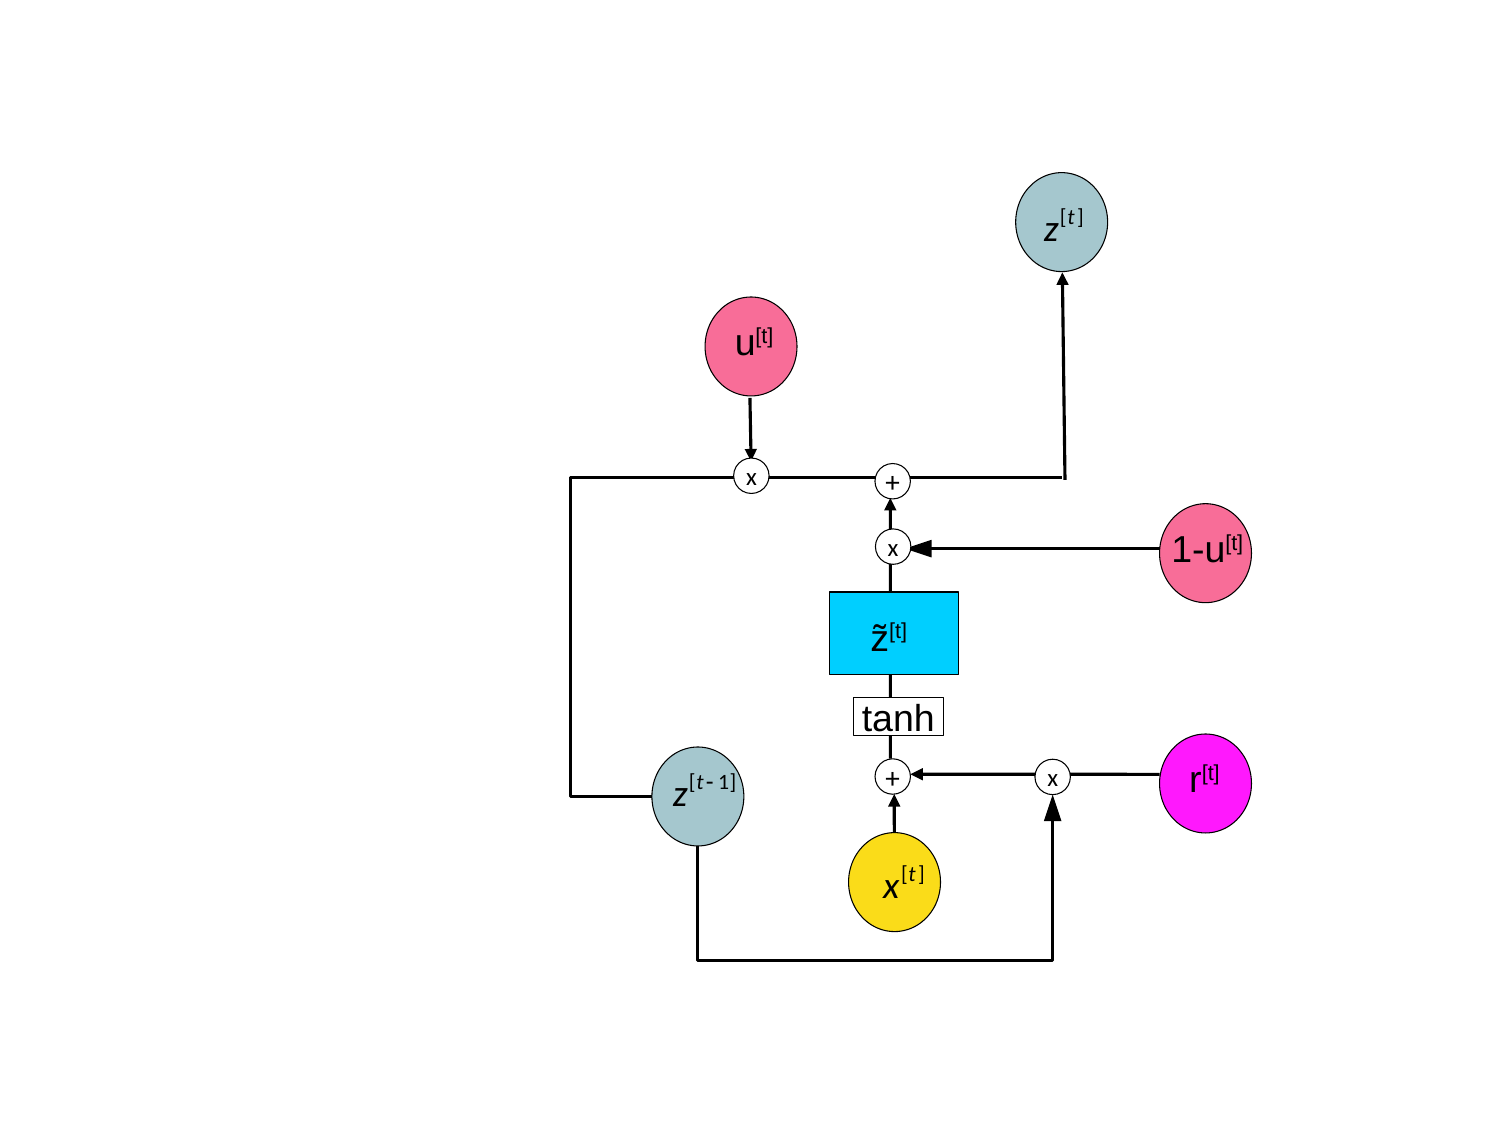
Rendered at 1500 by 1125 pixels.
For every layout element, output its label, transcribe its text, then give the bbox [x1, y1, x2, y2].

text_box [1015, 172, 1108, 272]
chart [1037, 201, 1091, 248]
text_box u[t] [720, 314, 856, 372]
text_box + [875, 758, 911, 795]
text_box [829, 591, 959, 675]
text_box x [733, 458, 770, 494]
text_box x [875, 528, 911, 565]
text_box tanh [853, 697, 944, 736]
text_box [848, 832, 941, 932]
chart [876, 857, 930, 905]
text_box r[t] [1174, 751, 1310, 809]
text_box 1-u[t] [1156, 521, 1292, 579]
text_box [1159, 733, 1245, 833]
text_box [651, 746, 741, 846]
text_box [705, 296, 791, 396]
text_box [1170, 503, 1241, 521]
text_box x [1034, 759, 1071, 795]
chart [666, 766, 742, 814]
text_box z̃[t] [855, 609, 991, 667]
text_box [1166, 579, 1245, 603]
text_box + [874, 463, 911, 499]
